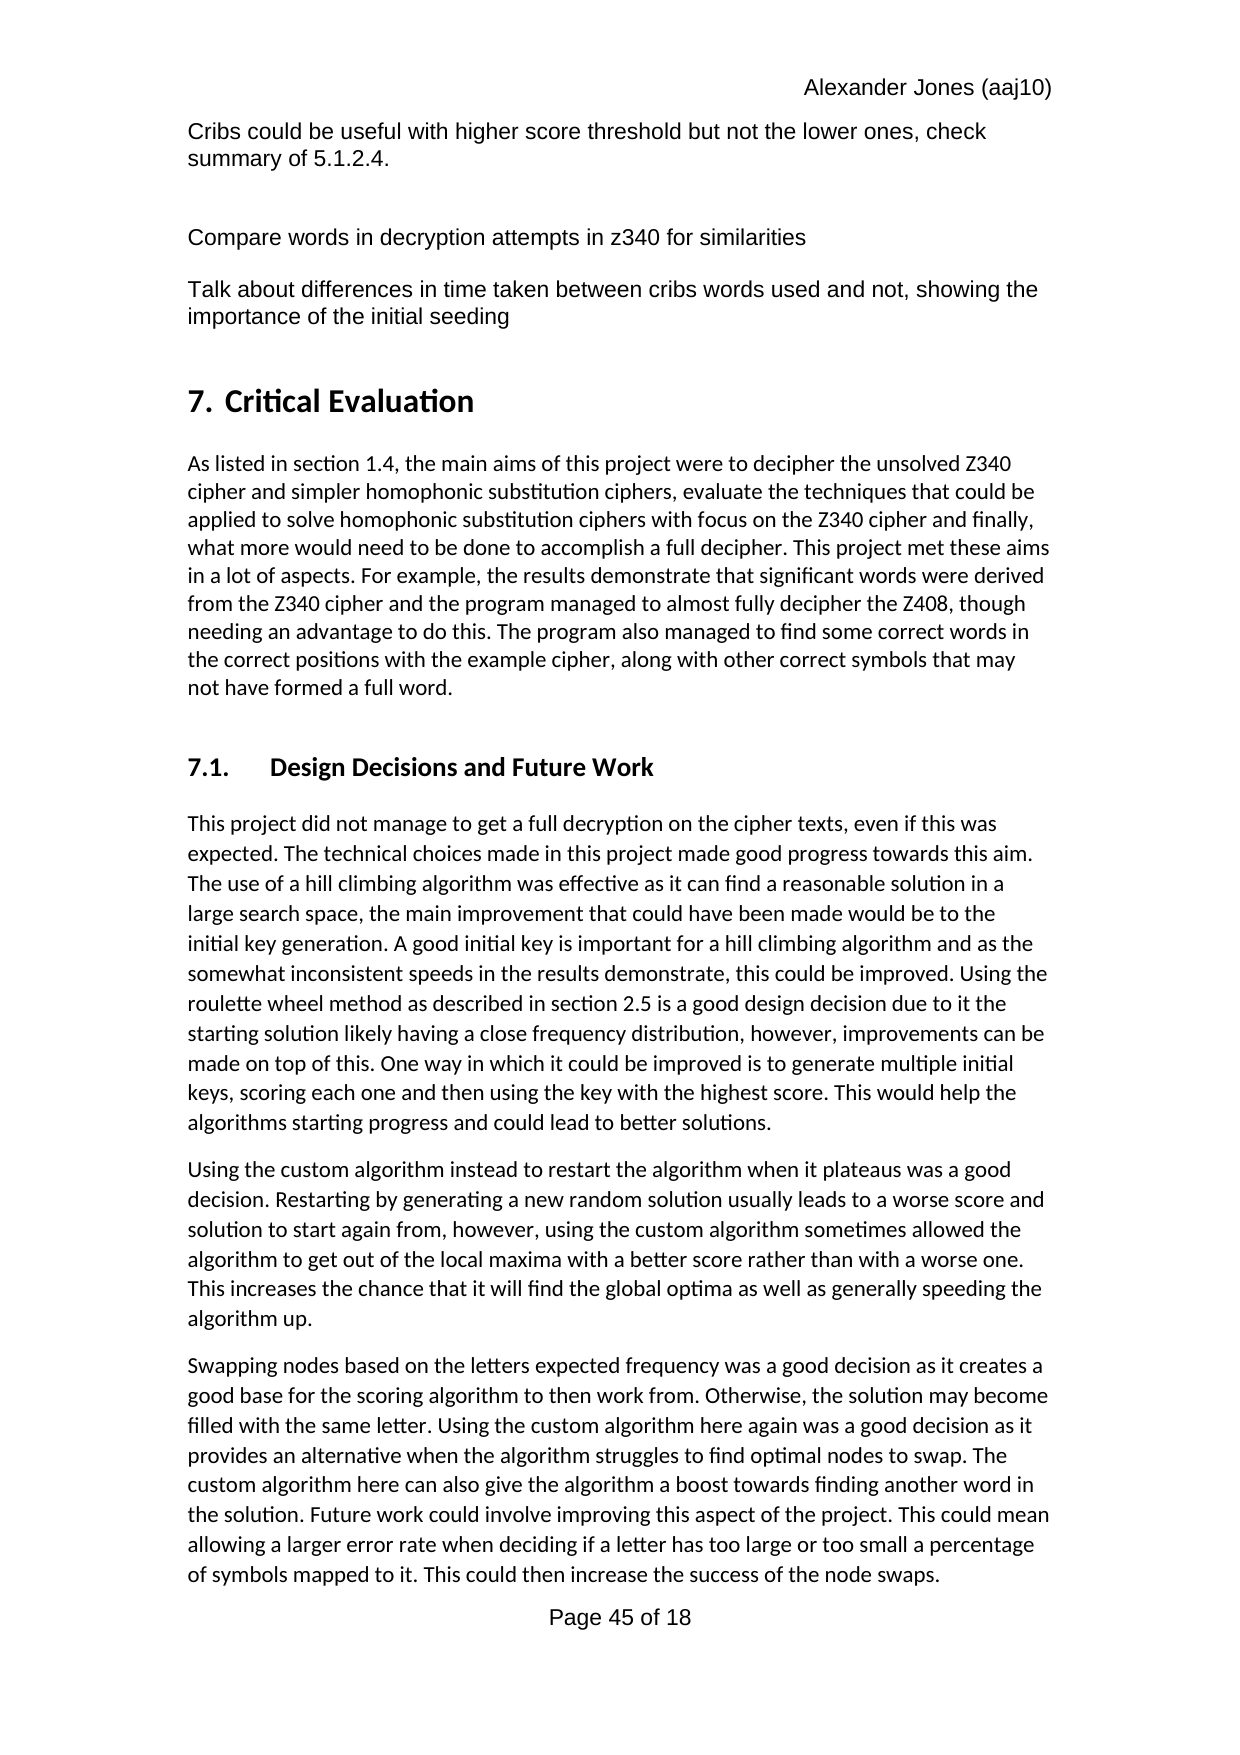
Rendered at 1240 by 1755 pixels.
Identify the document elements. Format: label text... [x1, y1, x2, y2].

text Compare words in decryption attempts in z340 for similarities [187, 223, 1052, 250]
subtitle Critical Evaluation [187, 380, 1052, 421]
text Swapping nodes based on the letters expected frequency was a good decision as it creates a good base for the scoring algorithm to then work from. Otherwise, the solution may become filled with the same letter. Using the custom algorithm here again was a good decision as it provides an alternative when the algorithm struggles to find optimal nodes to swap. The custom algorithm here can also give the algorithm a boost towards finding another word in the solution. Future work could involve improving this aspect of the project. This could mean allowing a larger error rate when deciding if a letter has too large or too small a percentage of symbols mapped to it. This could then increase the success of the node swaps. [187, 1351, 1052, 1588]
text This project did not manage to get a full decryption on the cipher texts, even if this was expected. The technical choices made in this project made good progress towards this aim. The use of a hill climbing algorithm was effective as it can find a reasonable solution in a large search space, the main improvement that could have been made would be to the initial key generation. A good initial key is important for a hill climbing algorithm and as the somewhat inconsistent speeds in the results demonstrate, this could be improved. Using the roulette wheel method as described in section 2.5 is a good design decision due to it the starting solution likely having a close frequency distribution, however, improvements can be made on top of this. One way in which it could be improved is to generate multiple initial keys, scoring each one and then using the key with the highest score. This would help the algorithms starting progress and could lead to better solutions. [187, 809, 1052, 1136]
text As listed in section 1.4, the main aims of this project were to decipher the unsolved Z340 cipher and simpler homophonic substitution ciphers, evaluate the techniques that could be applied to solve homophonic substitution ciphers with focus on the Z340 cipher and finally, what more would need to be done to accomplish a full decipher. This project met these aims in a lot of aspects. For example, the results demonstrate that significant words were derived from the Z340 cipher and the program managed to almost fully decipher the Z408, though needing an advantage to do this. The program also managed to find some correct words in the correct positions with the example cipher, along with other correct symbols that may not have formed a full word. [187, 449, 1052, 701]
text Cribs could be useful with higher score threshold but not the lower ones, check summary of 5.1.2.4. [187, 118, 1052, 171]
text Using the custom algorithm instead to restart the algorithm when it plateaus was a good decision. Restarting by generating a new random solution usually leads to a worse score and solution to start again from, however, using the custom algorithm sometimes allowed the algorithm to get out of the local maxima with a better score rather than with a worse one. This increases the chance that it will find the global optima as well as generally speeding the algorithm up. [187, 1155, 1052, 1332]
subtitle Design Decisions and Future Work [187, 750, 1052, 783]
text Talk about differences in time taken between cribs words used and not, showing the importance of the initial seeding [187, 276, 1052, 329]
